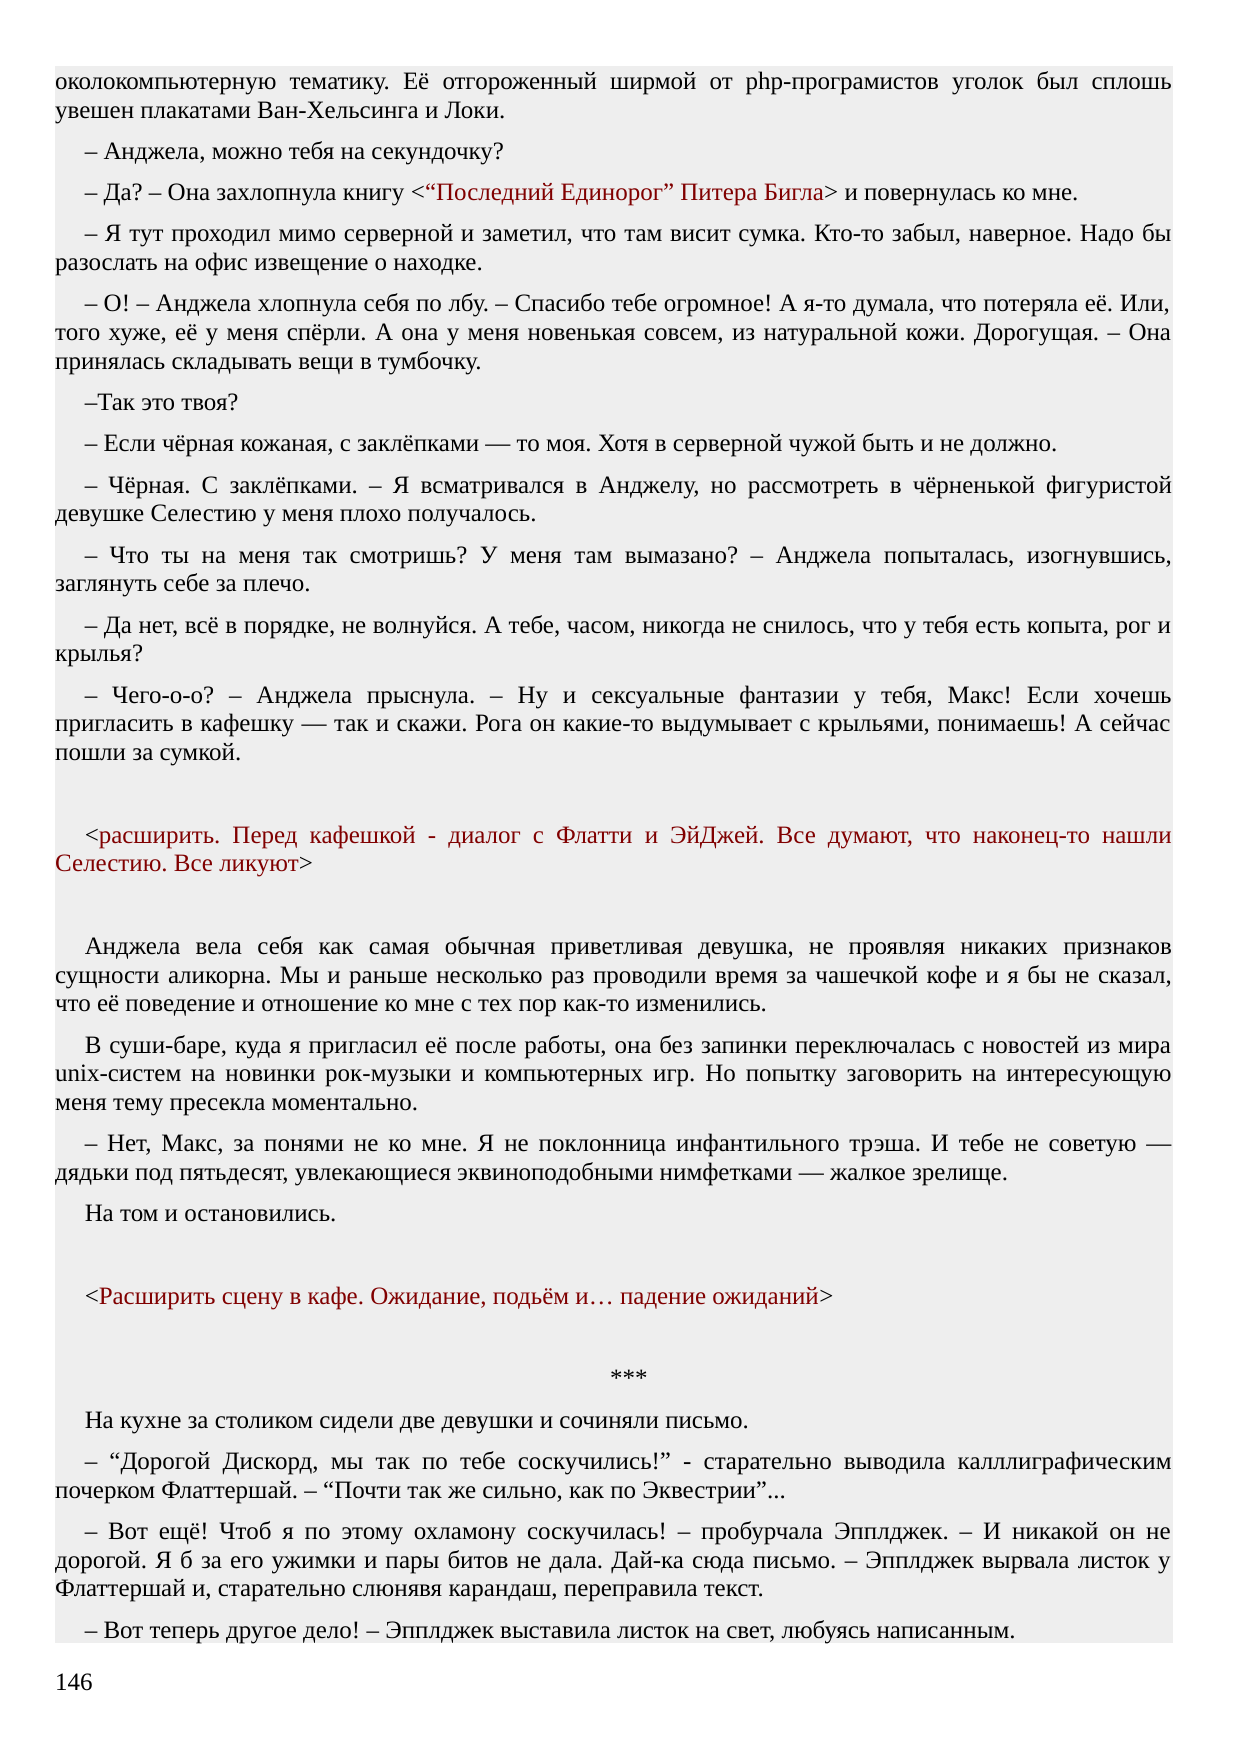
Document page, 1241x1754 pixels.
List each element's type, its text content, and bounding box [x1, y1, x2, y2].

text – Я тут проходил мимо серверной и заметил, что там висит сумка. Кто-то забыл, наверное. Надо бы разослать на офис извещение о находке. [55, 218, 1173, 276]
text *** [55, 1363, 1173, 1392]
text В суши-баре, куда я пригласил её после работы, она без запинки переключалась с новостей из мира unix-систем на новинки рок-музыки и компьютерных игр. Но попытку заговорить на интересующую меня тему пресекла моментально. [55, 1030, 1173, 1116]
text На том и остановились. [55, 1198, 1173, 1227]
text – Вот ещё! Чтоб я по этому охламону соскучилась! – пробурчала Эпплджек. – И никакой он не дорогой. Я б за его ужимки и пары битов не дала. Дай-ка сюда письмо. – Эпплджек вырвала листок у Флаттершай и, старательно слюнявя карандаш, переправила текст. [55, 1516, 1173, 1602]
text – “Дорогой Дискорд, мы так по тебе соскучились!” - старательно выводила калллиграфическим почерком Флаттершай. – “Почти так же сильно, как по Эквестрии”... [55, 1446, 1173, 1503]
text <Расширить сцену в кафе. Ожидание, подьём и… падение ожиданий> [55, 1281, 1173, 1310]
text – Вот теперь другое дело! – Эпплджек выставила листок на свет, любуясь написанным. [55, 1615, 1173, 1643]
text – Да? – Она захлопнула книгу <“Последний Единорог” Питера Бигла> и повернулась ко мне. [55, 177, 1173, 206]
text На кухне за столиком сидели две девушки и сочиняли письмо. [55, 1405, 1173, 1433]
text – Чего-о-о? – Анджела прыснула. – Ну и сексуальные фантазии у тебя, Макс! Если хочешь пригласить в кафешку — так и скажи. Рога он какие-то выдумывает с крыльями, понимаешь! А сейчас пошли за сумкой. [55, 680, 1173, 766]
text – Чёрная. С заклёпками. – Я всматривался в Анджелу, но рассмотреть в чёрненькой фигуристой девушке Селестию у меня плохо получалось. [55, 470, 1173, 527]
text Анджела вела себя как самая обычная приветливая девушка, не проявляя никаких признаков сущности аликорна. Мы и раньше несколько раз проводили время за чашечкой кофе и я бы не сказал, что её поведение и отношение ко мне с тех пор как-то изменились. [55, 931, 1173, 1017]
text – О! – Анджела хлопнула себя по лбу. – Спасибо тебе огромное! А я-то думала, что потеряла её. Или, того хуже, её у меня спёрли. А она у меня новенькая совсем, из натуральной кожи. Дорогущая. – Она принялась складывать вещи в тумбочку. [55, 288, 1173, 375]
text –Так это твоя? [55, 387, 1173, 416]
text – Нет, Макс, за понями не ко мне. Я не поклонница инфантильного трэша. И тебе не советую — дядьки под пятьдесят, увлекающиеся эквиноподобными нимфетками — жалкое зрелище. [55, 1128, 1173, 1186]
text – Да нет, всё в порядке, не волнуйся. А тебе, часом, никогда не снилось, что у тебя есть копыта, рог и крылья? [55, 610, 1173, 667]
text <расширить. Перед кафешкой - диалог с Флатти и ЭйДжей. Все думают, что наконец-то нашли Селестию. Все ликуют> [55, 820, 1173, 877]
text околокомпьютерную тематику. Её отгороженный ширмой от php-програмистов уголок был сплошь увешен плакатами Ван-Хельсинга и Локи. [55, 66, 1173, 123]
text – Что ты на меня так смотришь? У меня там вымазано? – Анджела попыталась, изогнувшись, заглянуть себе за плечо. [55, 540, 1173, 597]
text – Если чёрная кожаная, с заклёпками — то моя. Хотя в серверной чужой быть и не должно. [55, 428, 1173, 457]
text – Анджела, можно тебя на секундочку? [55, 136, 1173, 165]
